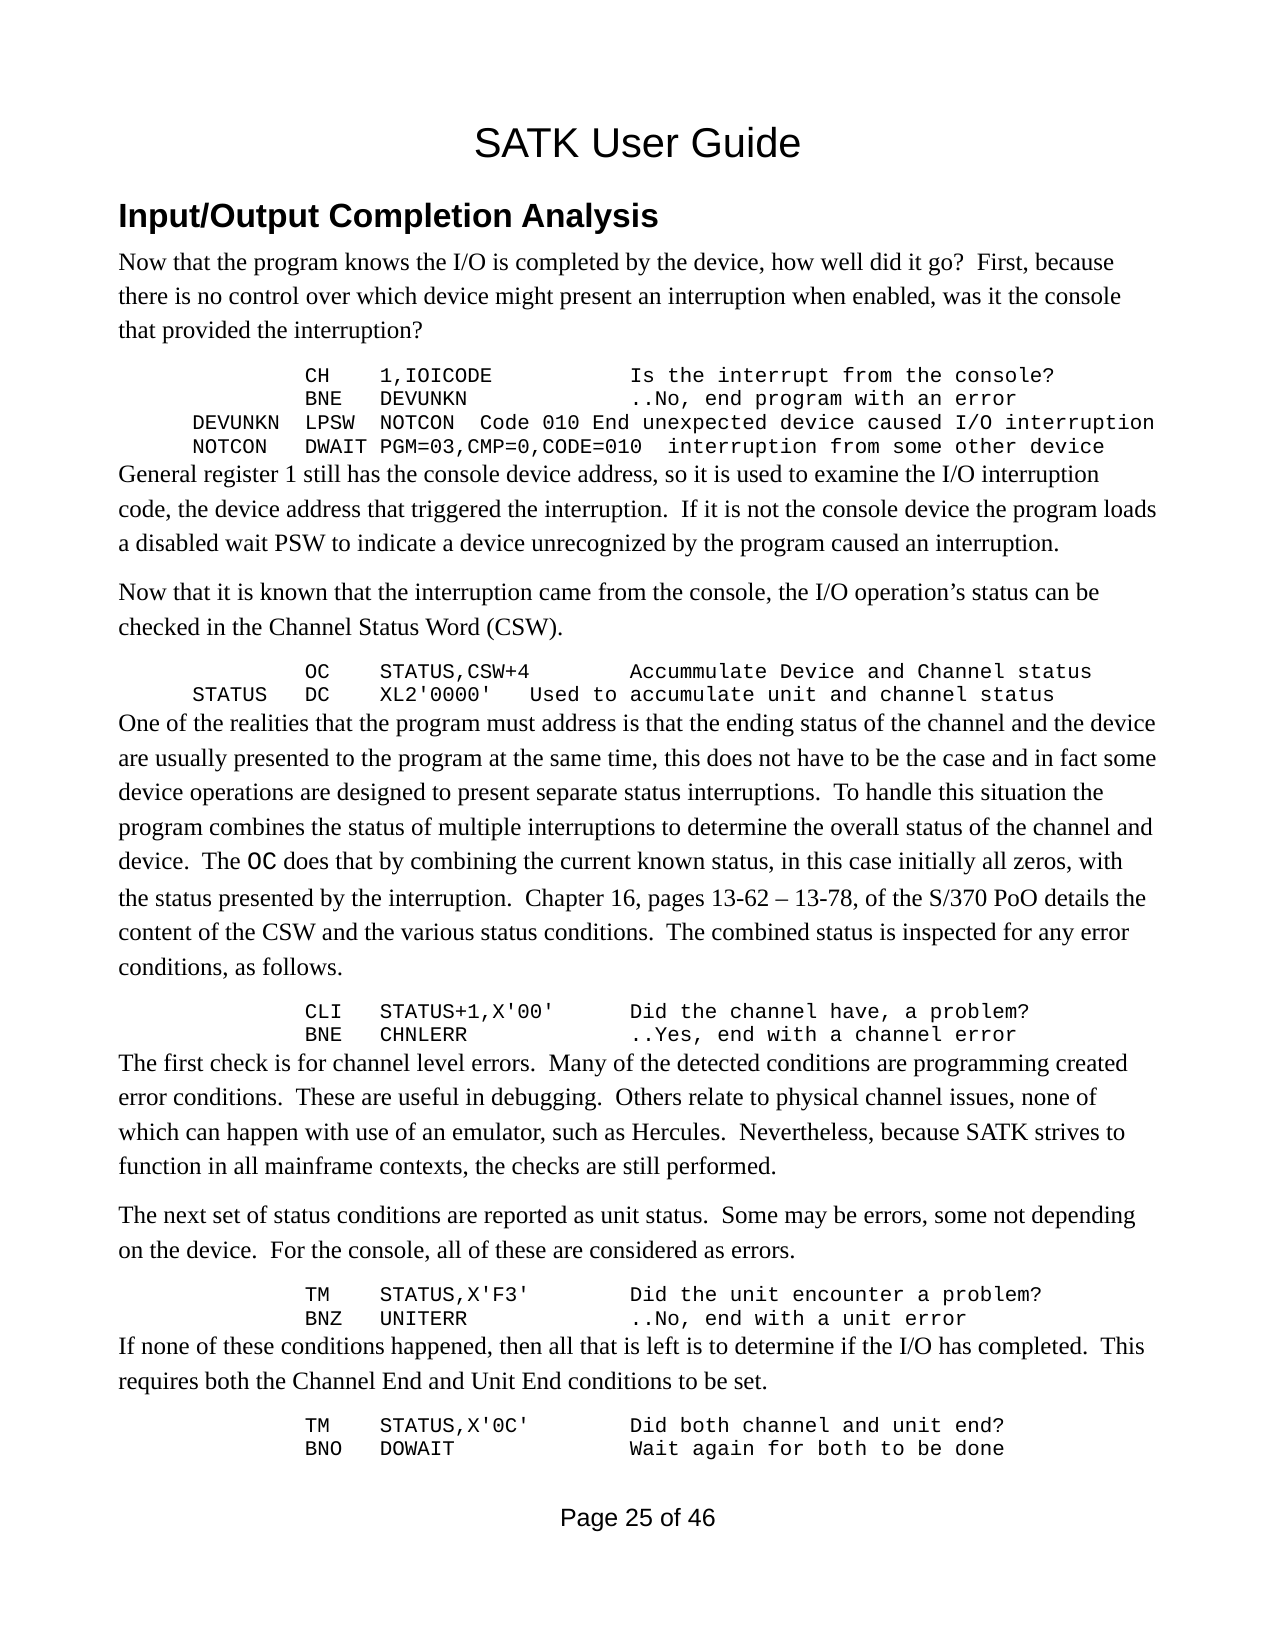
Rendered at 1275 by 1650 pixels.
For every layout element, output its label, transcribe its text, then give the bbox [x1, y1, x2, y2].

text BNE CHNLERR ..Yes, end with a channel error [192, 1024, 1157, 1048]
text CLI STATUS+1,X'00' Did the channel have, a problem? [192, 1001, 1157, 1024]
text The first check is for channel level errors. Many of the detected conditions are programming created error conditions. These are useful in debugging. Others relate to physical channel issues, none of which can happen with use of an emulator, such as Hercules. Nevertheless, because SATK strives to function in all mainframe contexts, the checks are still performed. [118, 1048, 1157, 1180]
text TM STATUS,X'0C' Did both channel and unit end? [192, 1415, 1157, 1438]
text DEVUNKN LPSW NOTCON Code 010 End unexpected device caused I/O interruption [192, 412, 1157, 436]
text OC STATUS,CSW+4 Accummulate Device and Channel status [192, 661, 1157, 684]
text One of the realities that the program must address is that the ending status of the channel and the device are usually presented to the program at the same time, this does not have to be the case and in fact some device operations are designed to present separate status interruptions. To handle this situation the program combines the status of multiple interruptions to determine the overall status of the channel and device. The OC does that by combining the current known status, in this case initially all zeros, with the status presented by the interruption. Chapter 16, pages 13-62 – 13-78, of the S/370 PoO details the content of the CSW and the various status conditions. The combined status is inspected for any error conditions, as follows. [118, 708, 1157, 980]
text STATUS DC XL2'0000' Used to accumulate unit and channel status [192, 684, 1157, 708]
text CH 1,IOICODE Is the interrupt from the console? [192, 365, 1157, 388]
text BNO DOWAIT Wait again for both to be done [192, 1438, 1157, 1462]
text TM STATUS,X'F3' Did the unit encounter a problem? [192, 1284, 1157, 1308]
text The next set of status conditions are reported as unit status. Some may be errors, some not depending on the device. For the console, all of these are considered as errors. [118, 1200, 1157, 1264]
text BNE DEVUNKN ..No, end program with an error [192, 388, 1157, 412]
text Now that the program knows the I/O is completed by the device, how well did it go? First, because there is no control over which device might present an interruption when enabled, was it the console that provided the interruption? [118, 247, 1157, 344]
text General register 1 still has the console device address, so it is used to examine the I/O interruption code, the device address that triggered the interruption. If it is not the console device the program loads a disabled wait PSW to indicate a device unrecognized by the program caused an interruption. [118, 459, 1157, 557]
subtitle Input/Output Completion Analysis [118, 196, 1157, 234]
text BNZ UNITERR ..No, end with a unit error [192, 1308, 1157, 1331]
text NOTCON DWAIT PGM=03,CMP=0,CODE=010 interruption from some other device [192, 436, 1157, 459]
text If none of these conditions happened, then all that is left is to determine if the I/O has completed. This requires both the Channel End and Unit End conditions to be set. [118, 1331, 1157, 1394]
text Now that it is known that the interruption came from the console, the I/O operation’s status can be checked in the Channel Status Word (CSW). [118, 577, 1157, 641]
